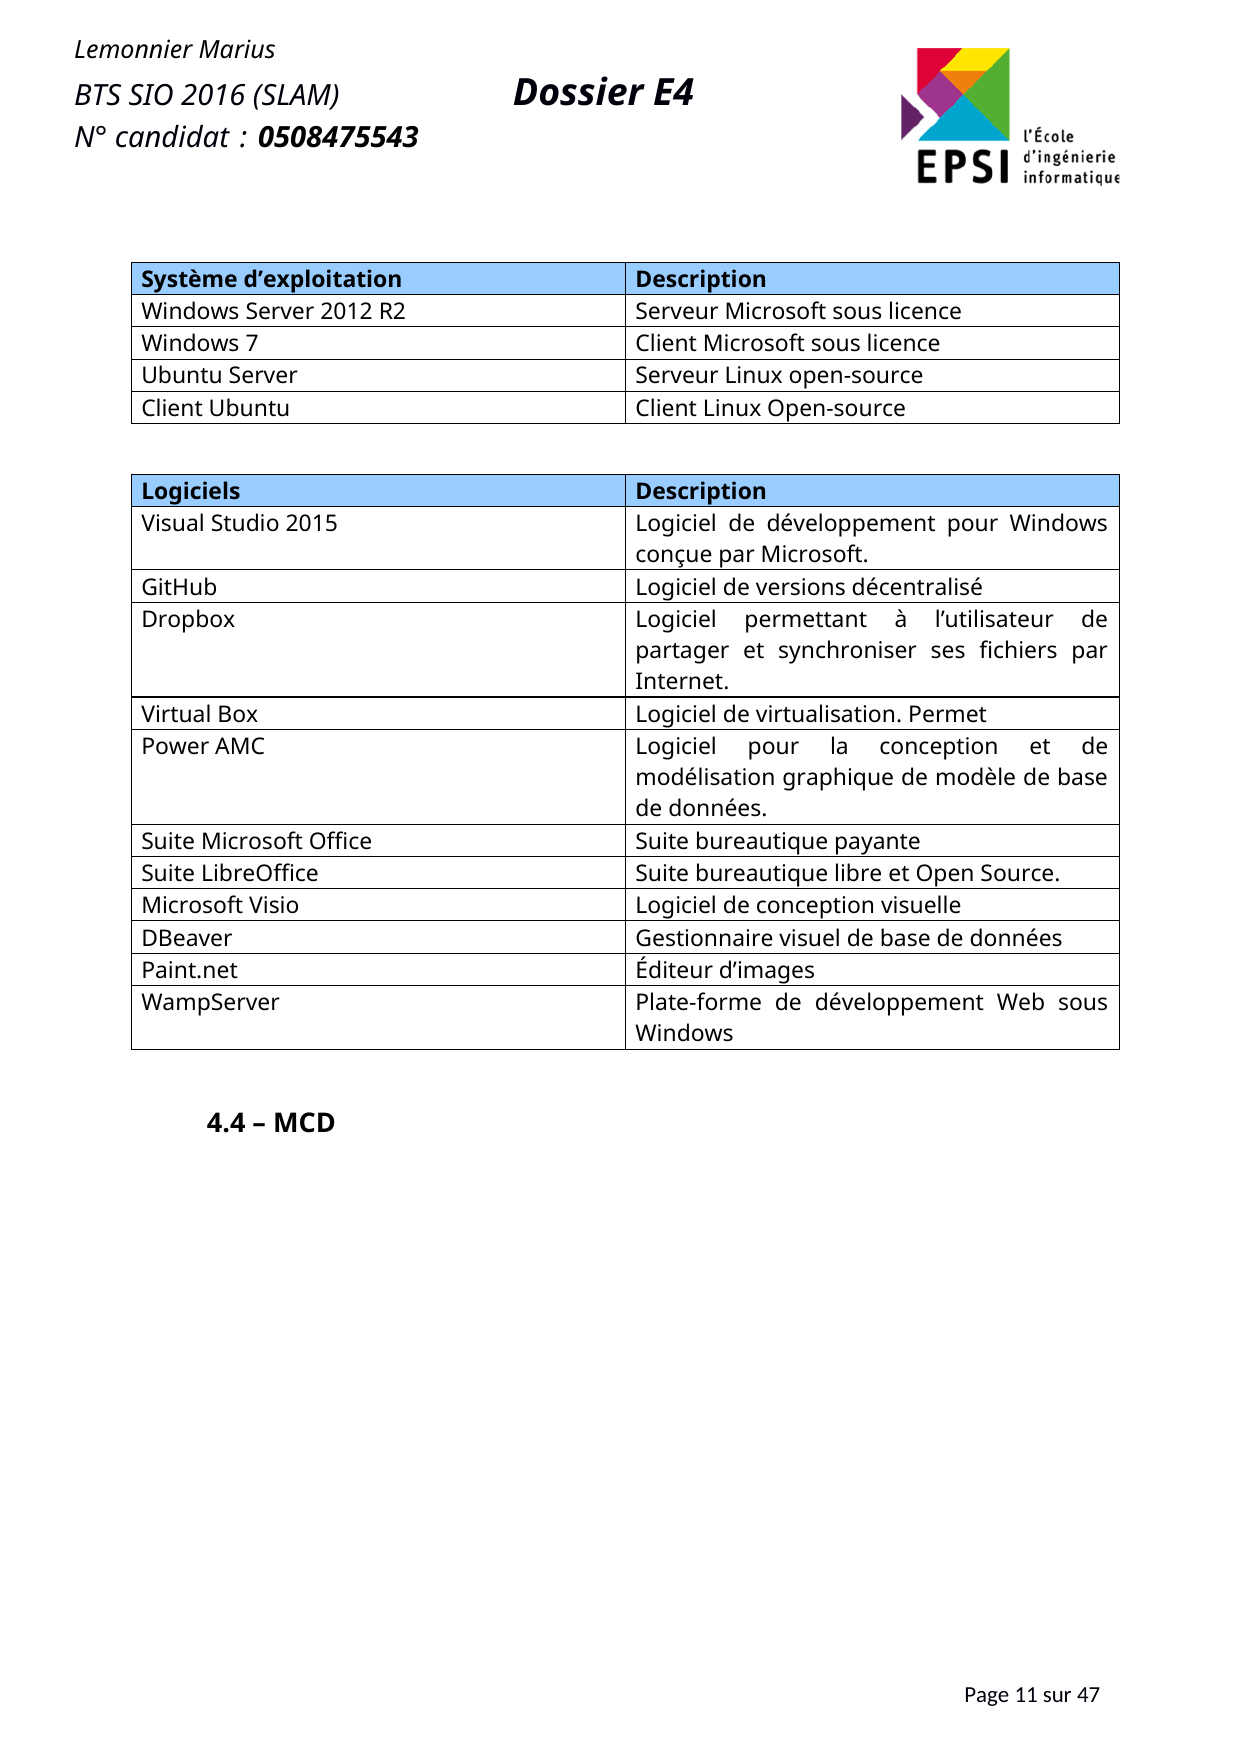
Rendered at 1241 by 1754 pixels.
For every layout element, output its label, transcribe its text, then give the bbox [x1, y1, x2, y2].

table_cell Logiciel de conception visuelle [626, 889, 1119, 920]
table_cell GitHub [132, 570, 625, 602]
table_cell Windows Server 2012 R2 [132, 295, 625, 326]
subtitle 4.4 – MCD [133, 1103, 1122, 1140]
table_cell Logiciel de développement pour Windows conçue par Microsoft. [626, 507, 1119, 569]
table_cell Client Ubuntu [132, 392, 625, 423]
table_cell Suite Microsoft Office [132, 825, 625, 856]
table_cell Ubuntu Server [132, 360, 625, 391]
table_cell DBeaver [132, 921, 625, 953]
table_cell Suite LibreOffice [132, 857, 625, 888]
table_cell Logiciel de virtualisation. Permet [626, 698, 1119, 729]
table_cell Suite bureautique payante [626, 825, 1119, 856]
table_cell Client Microsoft sous licence [626, 327, 1119, 358]
table_cell Éditeur d’images [626, 954, 1119, 985]
table_header Système d’exploitation [132, 263, 625, 294]
table_cell Power AMC [132, 730, 625, 823]
table_header Description [626, 263, 1119, 294]
table_cell Plate-forme de développement Web sous Windows [626, 986, 1119, 1048]
table_cell Suite bureautique libre et Open Source. [626, 857, 1119, 888]
table_cell Serveur Linux open-source [626, 360, 1119, 391]
table_cell Microsoft Visio [132, 889, 625, 920]
table_cell Virtual Box [132, 698, 625, 729]
picture [901, 48, 1120, 186]
table_cell Serveur Microsoft sous licence [626, 295, 1119, 326]
table_header Description [626, 475, 1119, 506]
table_header Logiciels [132, 475, 625, 506]
table_cell Logiciel de versions décentralisé [626, 570, 1119, 602]
table_cell WampServer [132, 986, 625, 1048]
table_cell Logiciel permettant à l’utilisateur de partager et synchroniser ses fichiers par Internet. [626, 603, 1119, 696]
table_cell Client Linux Open-source [626, 392, 1119, 423]
table_cell Paint.net [132, 954, 625, 985]
table_cell Visual Studio 2015 [132, 507, 625, 569]
table_cell Logiciel pour la conception et de modélisation graphique de modèle de base de données. [626, 730, 1119, 823]
table_cell Gestionnaire visuel de base de données [626, 921, 1119, 953]
table_cell Windows 7 [132, 327, 625, 358]
table_cell Dropbox [132, 603, 625, 696]
